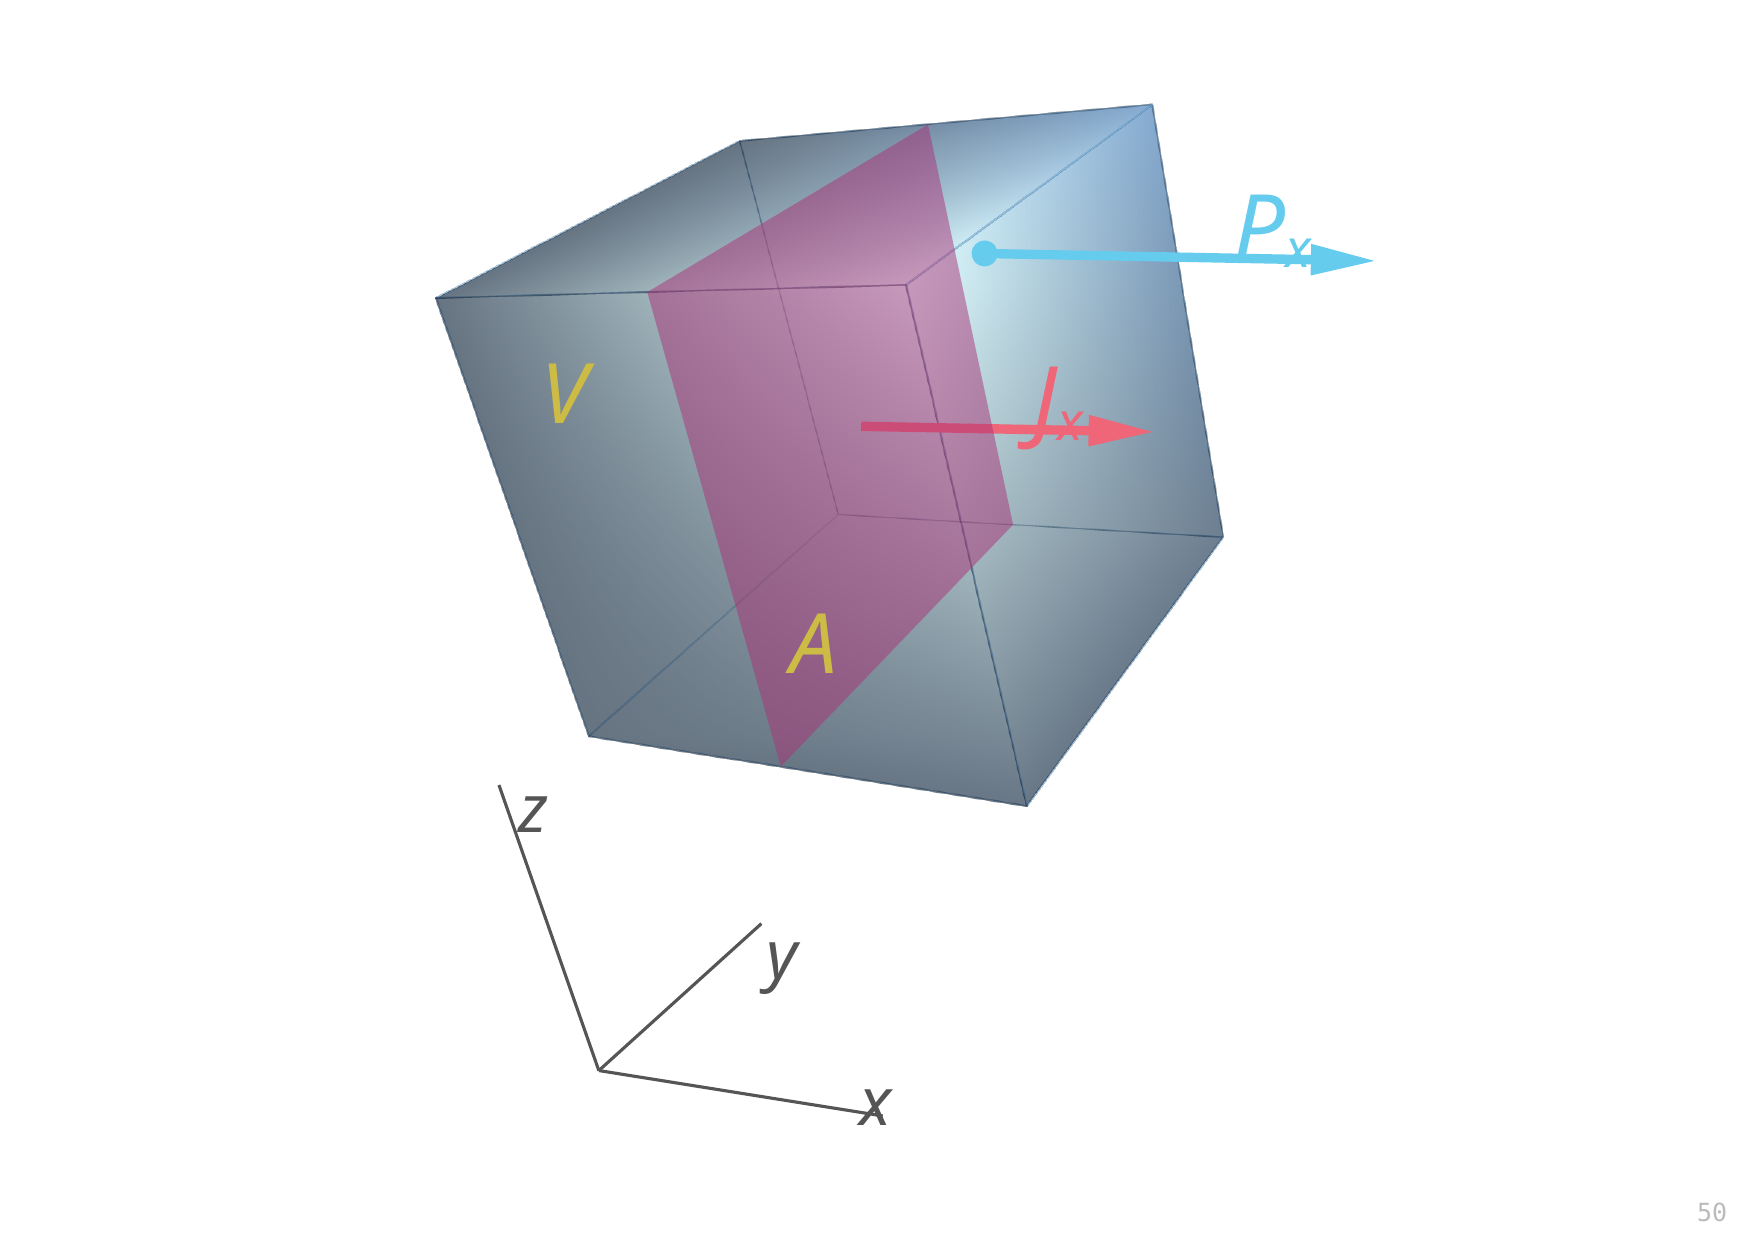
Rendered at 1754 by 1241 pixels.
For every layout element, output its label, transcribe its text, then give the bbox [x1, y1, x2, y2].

text_box V [526, 327, 617, 426]
text_box Px [1218, 154, 1332, 254]
text_box A [775, 577, 866, 676]
text_box y [751, 899, 793, 982]
text_box [647, 124, 1014, 767]
text_box Jx [1017, 327, 1105, 425]
text_box x [844, 1047, 886, 1129]
text_box z [503, 753, 543, 836]
